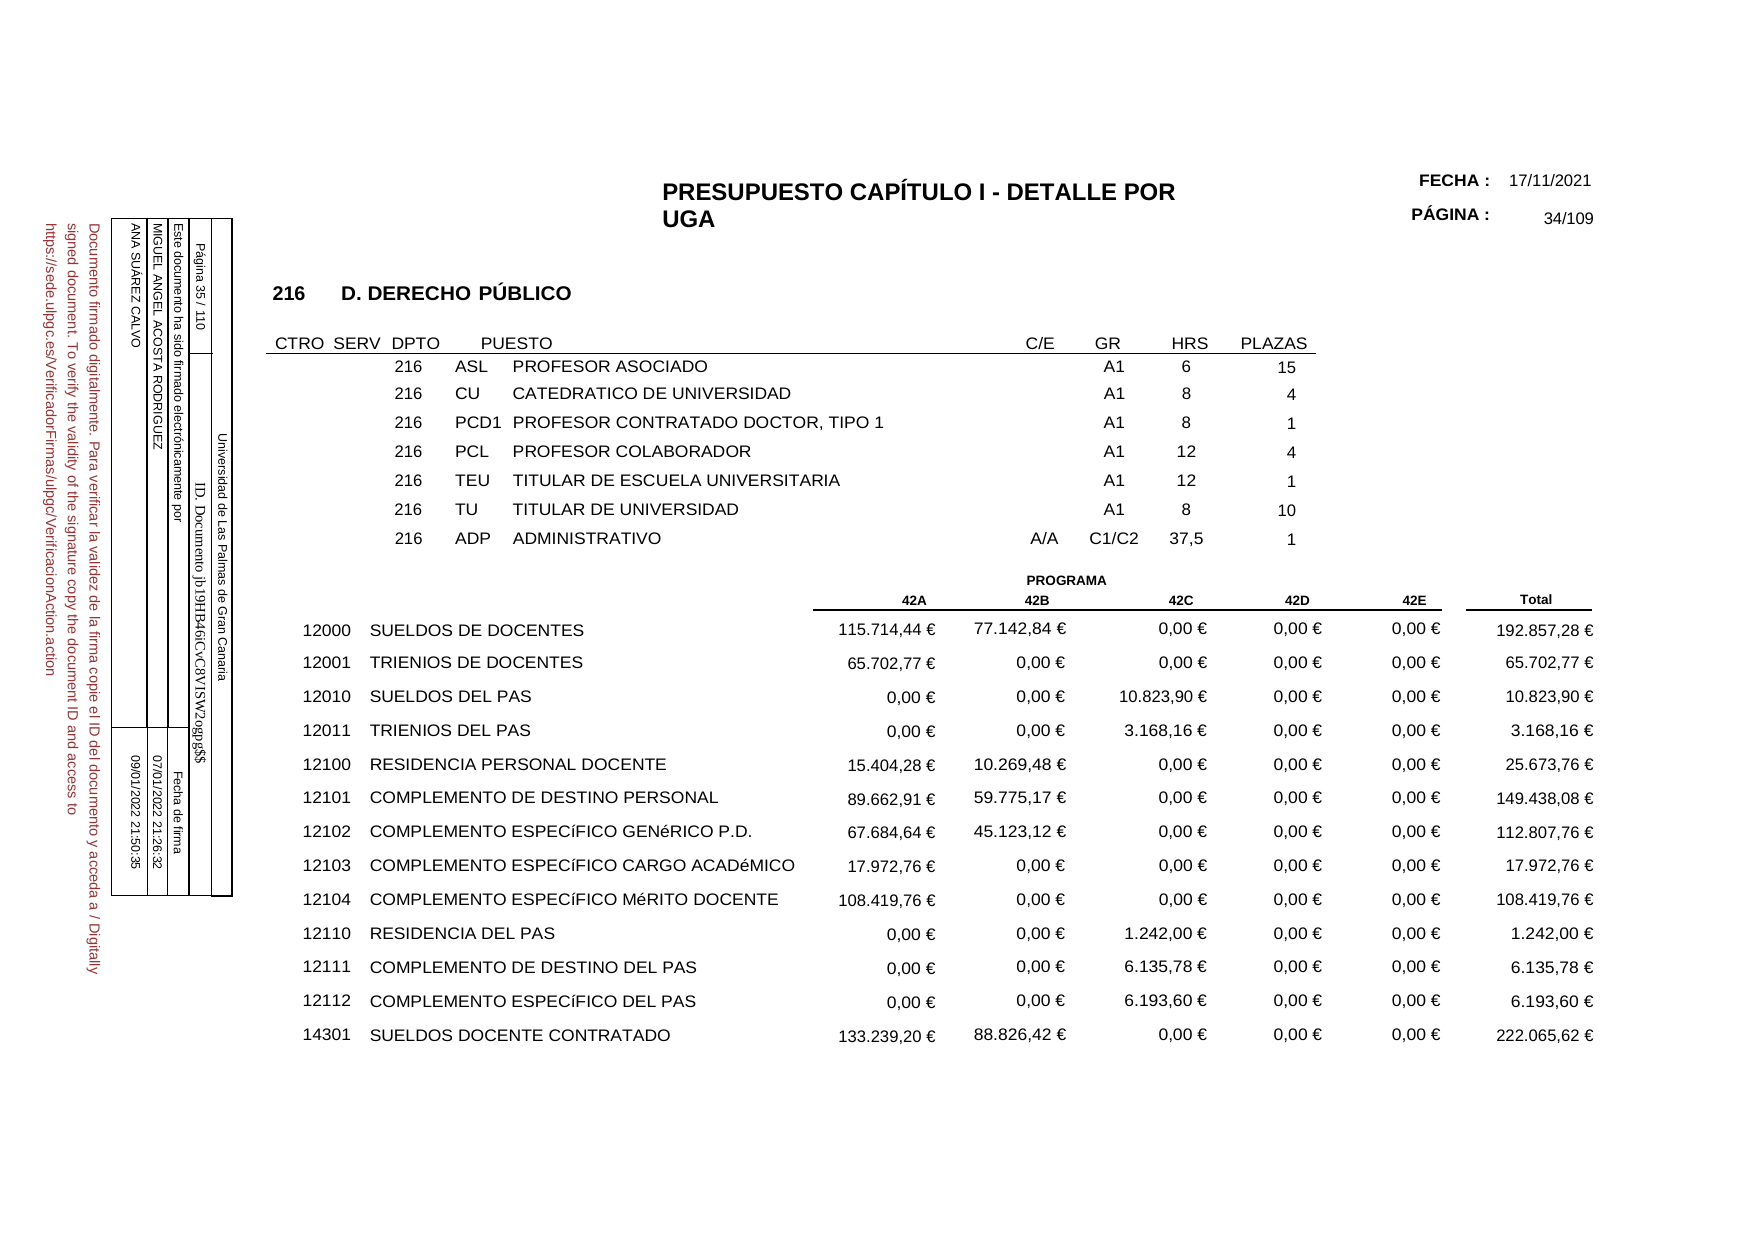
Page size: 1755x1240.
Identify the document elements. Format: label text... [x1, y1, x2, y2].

table_cell 0,00 € [1112, 849, 1240, 883]
table_cell 0,00 € [1240, 883, 1357, 917]
text 17/11/2021 [1494, 171, 1591, 190]
table_cell 0,00 € [1357, 1019, 1442, 1051]
table_cell TRIENIOS DEL PAS [360, 714, 813, 748]
table_cell [1442, 748, 1466, 781]
table_cell 12102 [297, 815, 359, 849]
table_cell 0,00 € [1357, 748, 1442, 781]
table_cell 0,00 € [1357, 680, 1442, 714]
table_cell 0,00 € [955, 849, 1112, 883]
table_cell [1442, 951, 1466, 984]
table_cell A1 [1074, 380, 1153, 409]
table_cell 09/01/2022 21:50:35 [112, 728, 147, 895]
table_cell 0,00 € [1357, 985, 1442, 1018]
table_cell 216 [266, 380, 438, 409]
table_cell 12103 [297, 849, 359, 883]
table_cell [1442, 815, 1466, 849]
table_cell 0,00 € [1112, 781, 1240, 815]
table_cell 0,00 € [813, 985, 954, 1018]
table_header [953, 354, 1073, 380]
table_cell CU [438, 380, 506, 409]
table_cell 10.823,90 € [1112, 680, 1240, 714]
table_cell 77.142,84 € [955, 611, 1112, 646]
table_cell 10.269,48 € [955, 748, 1112, 781]
table_cell 67.684,64 € [813, 815, 954, 849]
table_header Página 35 / 110 [190, 219, 211, 353]
table_header MIGUEL ANGEL ACOSTA RODRIGUEZ [148, 219, 167, 727]
table_cell 59.775,17 € [955, 781, 1112, 815]
table_cell 0,00 € [955, 646, 1112, 680]
table_cell 6.193,60 € [1466, 985, 1592, 1018]
table_cell 4 [1239, 438, 1316, 467]
table_header PROGRAMA [955, 568, 1112, 590]
table_cell 12101 [297, 781, 359, 815]
table_cell 0,00 € [1112, 883, 1240, 917]
text CTRO SERV DPTO PUESTO C/E GR HRS PLAZAS [275, 333, 1604, 353]
table_cell [1442, 883, 1466, 917]
table_cell TU [438, 496, 506, 525]
table_header [297, 568, 813, 609]
table_cell 0,00 € [955, 680, 1112, 714]
table_cell 8 [1154, 409, 1239, 438]
table_cell 12 [1154, 467, 1239, 496]
table_cell 108.419,76 € [1466, 883, 1592, 917]
table_cell 6.193,60 € [1112, 985, 1240, 1018]
table_cell 37,5 [1154, 525, 1239, 554]
table_header [1112, 568, 1592, 590]
table_cell 216 [266, 525, 438, 554]
table_cell 1.242,00 € [1112, 917, 1240, 951]
table_cell A1 [1074, 409, 1153, 438]
table_cell 0,00 € [1112, 748, 1240, 781]
table_cell PROFESOR COLABORADOR [506, 438, 953, 467]
table_cell COMPLEMENTO DE DESTINO DEL PAS [360, 951, 813, 984]
table_cell 12110 [297, 917, 359, 951]
table_cell 216 [266, 409, 438, 438]
table_cell TITULAR DE ESCUELA UNIVERSITARIA [506, 467, 953, 496]
table_cell ID. Documento jb19HB46iCvC8VISW2ogpg$$ [190, 354, 211, 895]
table_header ANA SUÁREZ CALVO [112, 219, 146, 727]
table_header 6 [1154, 354, 1239, 380]
table_cell 1 [1239, 409, 1316, 438]
table_cell 0,00 € [955, 951, 1112, 984]
table_cell 216 [266, 496, 438, 525]
table_cell COMPLEMENTO ESPECíFICO GENéRICO P.D. [360, 815, 813, 849]
table_cell 12 [1154, 438, 1239, 467]
table_cell 12001 [297, 646, 359, 680]
table_cell Total [1466, 590, 1592, 609]
table_cell 0,00 € [1357, 917, 1442, 951]
table_cell 42E [1357, 590, 1442, 609]
table_cell 15.404,28 € [813, 748, 954, 781]
table_cell [1442, 680, 1466, 714]
table_cell TRIENIOS DE DOCENTES [360, 646, 813, 680]
table_cell ADMINISTRATIVO [506, 525, 953, 554]
table_cell 0,00 € [1112, 646, 1240, 680]
table_cell 108.419,76 € [813, 883, 954, 917]
table_cell 0,00 € [1240, 781, 1357, 815]
table_cell 12112 [297, 985, 359, 1018]
table_cell 45.123,12 € [955, 815, 1112, 849]
table_cell C1/C2 [1074, 525, 1153, 554]
list [111, 218, 234, 901]
table_cell 6.135,78 € [1466, 951, 1592, 984]
table_cell 12000 [297, 609, 359, 646]
table_cell 10 [1239, 496, 1316, 525]
table_cell COMPLEMENTO DE DESTINO PERSONAL [360, 781, 813, 815]
table_cell 42B [955, 590, 1112, 609]
table_cell 0,00 € [813, 680, 954, 714]
table_cell 65.702,77 € [813, 646, 954, 680]
table_cell 1 [1239, 467, 1316, 496]
table_cell 1.242,00 € [1466, 917, 1592, 951]
table_cell 3.168,16 € [1112, 714, 1240, 748]
table_cell 0,00 € [1357, 849, 1442, 883]
table_cell A1 [1074, 438, 1153, 467]
table_cell 1 [1239, 525, 1316, 554]
table_cell 89.662,91 € [813, 781, 954, 815]
table_cell 3.168,16 € [1466, 714, 1592, 748]
table_cell 0,00 € [1112, 815, 1240, 849]
table_cell [953, 438, 1073, 467]
table_cell [1442, 985, 1466, 1018]
table_cell 0,00 € [1240, 611, 1357, 646]
table_cell 12011 [297, 714, 359, 748]
table_header A1 [1074, 354, 1153, 380]
table_cell 65.702,77 € [1466, 646, 1592, 680]
table_cell CATEDRATICO DE UNIVERSIDAD [506, 380, 953, 409]
table_cell 17.972,76 € [813, 849, 954, 883]
table_cell 0,00 € [1357, 815, 1442, 849]
table_cell 8 [1154, 380, 1239, 409]
table_cell 8 [1154, 496, 1239, 525]
table_cell 222.065,62 € [1466, 1019, 1592, 1051]
table_header Universidad de Las Palmas de Gran Canaria [212, 219, 231, 895]
table_cell PCD1 [438, 409, 506, 438]
table_cell 10.823,90 € [1466, 680, 1592, 714]
table_cell SUELDOS DE DOCENTES [360, 609, 813, 646]
table_cell 0,00 € [1112, 611, 1240, 646]
table_cell 25.673,76 € [1466, 748, 1592, 781]
table_header [813, 568, 954, 590]
table_cell 12111 [297, 951, 359, 984]
table_cell PCL [438, 438, 506, 467]
table_header 216 [266, 354, 438, 380]
table_cell 0,00 € [1240, 748, 1357, 781]
table_cell [953, 467, 1073, 496]
table_cell 0,00 € [1240, 714, 1357, 748]
table_cell RESIDENCIA DEL PAS [360, 917, 813, 951]
table_cell [1442, 590, 1466, 609]
table_cell COMPLEMENTO ESPECíFICO DEL PAS [360, 985, 813, 1018]
table_cell [1442, 917, 1466, 951]
table_cell 0,00 € [955, 917, 1112, 951]
table_cell [1442, 1019, 1466, 1051]
table_cell [1442, 849, 1466, 883]
table_cell 0,00 € [1357, 646, 1442, 680]
table_cell 0,00 € [1240, 849, 1357, 883]
table_cell TITULAR DE UNIVERSIDAD [506, 496, 953, 525]
text Documento firmado digitalmente. Para verificar la validez de la firma copie el ID del documento y acceda a / Digitally signed document. To verify the validity of the signature copy the document ID and access to https://sede.ulpgc.es/VerificadorFirmas/ulpgc/VerificacionAction.action [43, 223, 103, 976]
table_cell 115.714,44 € [813, 611, 954, 646]
table_cell 192.857,28 € [1466, 611, 1592, 646]
table_cell 0,00 € [1357, 951, 1442, 984]
table_cell 0,00 € [1240, 646, 1357, 680]
table_cell SUELDOS DOCENTE CONTRATADO [360, 1019, 813, 1051]
table_cell [1442, 714, 1466, 748]
table_cell 0,00 € [1240, 985, 1357, 1018]
text FECHA : PÁGINA : [1408, 171, 1490, 224]
table_cell 0,00 € [1240, 1019, 1357, 1051]
table_cell 216 [266, 438, 438, 467]
table_cell 17.972,76 € [1466, 849, 1592, 883]
table_cell 42C [1112, 590, 1240, 609]
table_cell ADP [438, 525, 506, 554]
table_cell 0,00 € [813, 951, 954, 984]
table_cell 42A [813, 590, 954, 609]
table_cell Fecha de firma [168, 728, 188, 895]
table_cell COMPLEMENTO ESPECíFICO MéRITO DOCENTE [360, 883, 813, 917]
table_cell [1442, 609, 1466, 646]
table_cell [1442, 781, 1466, 815]
table_cell 0,00 € [1240, 680, 1357, 714]
table_cell 0,00 € [1240, 917, 1357, 951]
table_cell [953, 380, 1073, 409]
table_cell 0,00 € [1240, 951, 1357, 984]
list D. DERECHO PÚBLICO [272, 282, 573, 305]
table_cell 12010 [297, 680, 359, 714]
table_cell 12100 [297, 748, 359, 781]
table_cell 12104 [297, 883, 359, 917]
table_cell 0,00 € [955, 883, 1112, 917]
table_cell RESIDENCIA PERSONAL DOCENTE [360, 748, 813, 781]
table_cell 0,00 € [1357, 781, 1442, 815]
table_cell 0,00 € [1112, 1019, 1240, 1051]
table_cell SUELDOS DEL PAS [360, 680, 813, 714]
table_cell 216 [266, 467, 438, 496]
table_cell 0,00 € [955, 714, 1112, 748]
table_cell 0,00 € [813, 714, 954, 748]
table_cell 88.826,42 € [955, 1019, 1112, 1051]
table_cell [953, 496, 1073, 525]
table_header 15 [1239, 354, 1316, 380]
table_cell 0,00 € [1357, 714, 1442, 748]
table_cell A/A [953, 525, 1073, 554]
text PRESUPUESTO CAPÍTULO I - DETALLE POR UGA [662, 178, 1234, 233]
table_cell 0,00 € [813, 917, 954, 951]
table_cell 112.807,76 € [1466, 815, 1592, 849]
table_cell 0,00 € [955, 985, 1112, 1018]
table_cell 07/01/2022 21:26:32 [148, 728, 167, 895]
table_cell [1442, 646, 1466, 680]
table_cell COMPLEMENTO ESPECíFICO CARGO ACADéMICO [360, 849, 813, 883]
table_header Este documento ha sido firmado electrónicamente por [169, 219, 188, 727]
table_cell TEU [438, 467, 506, 496]
table_cell 149.438,08 € [1466, 781, 1592, 815]
table_cell 4 [1239, 380, 1316, 409]
table_cell 14301 [297, 1019, 359, 1051]
table_cell A1 [1074, 496, 1153, 525]
table_header PROFESOR ASOCIADO [506, 354, 953, 380]
table_cell 42D [1240, 590, 1357, 609]
table_cell 0,00 € [1357, 883, 1442, 917]
table_cell 133.239,20 € [813, 1019, 954, 1051]
table_cell 0,00 € [1240, 815, 1357, 849]
table_cell A1 [1074, 467, 1153, 496]
table_header ASL [438, 354, 506, 380]
text 34/109 [1494, 209, 1594, 228]
table_cell 0,00 € [1357, 611, 1442, 646]
table_cell [953, 409, 1073, 438]
table_cell 6.135,78 € [1112, 951, 1240, 984]
table_cell PROFESOR CONTRATADO DOCTOR, TIPO 1 [506, 409, 953, 438]
